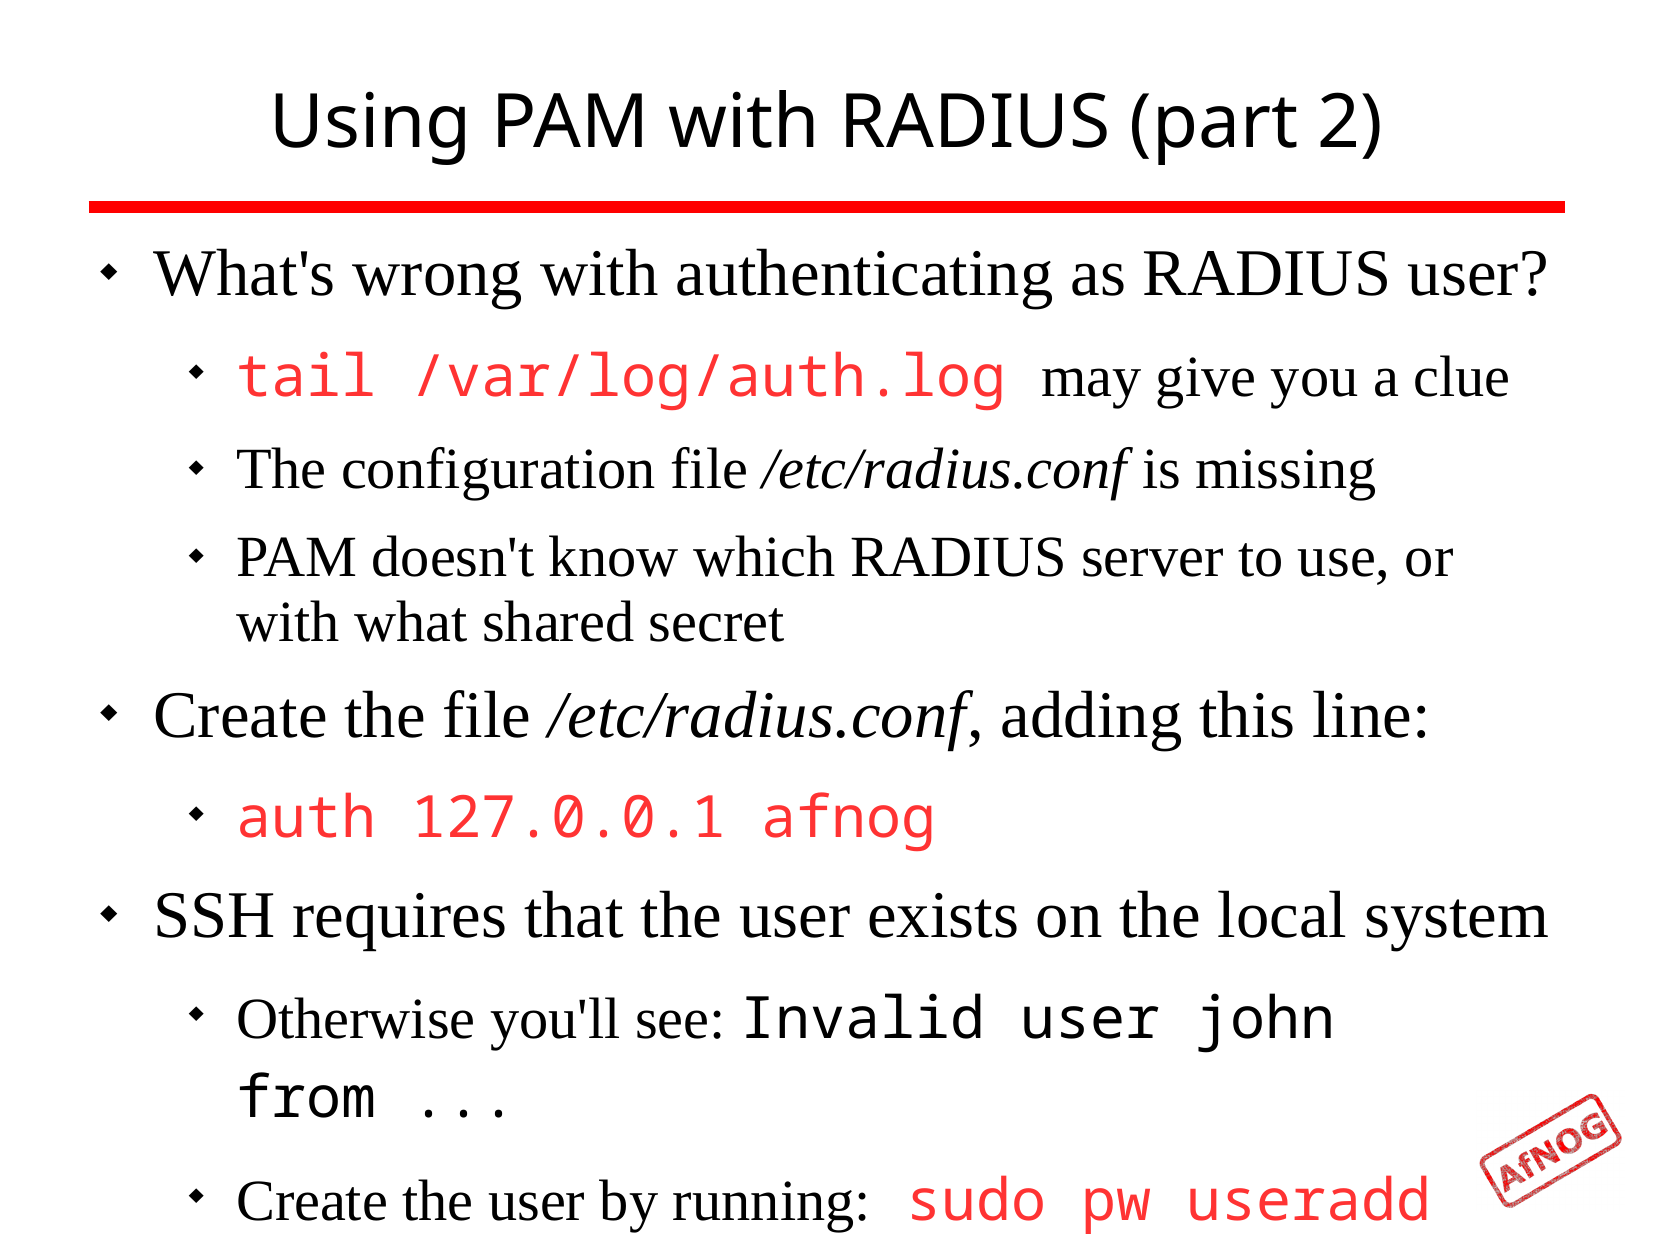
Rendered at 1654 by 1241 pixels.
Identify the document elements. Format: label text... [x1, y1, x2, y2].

title Using PAM with RADIUS (part 2) [82, 29, 1571, 207]
picture [1476, 1090, 1625, 1211]
list What's wrong with authenticating as RADIUS user? tail /var/log/auth.log may give you a clue The configuration file /etc/radius.conf is missing PAM doesn't know which RADIUS server to use, or with what shared secret Create the file /etc/radius.conf, adding this line: auth 127.0.0.1 afnog SSH requires that the user exists on the local system Otherwise you'll see: Invalid user john from ... Create the user by running: sudo pw useradd john Try ssh john@pcXX.sse.ws.afnog.org again [82, 236, 1571, 1182]
